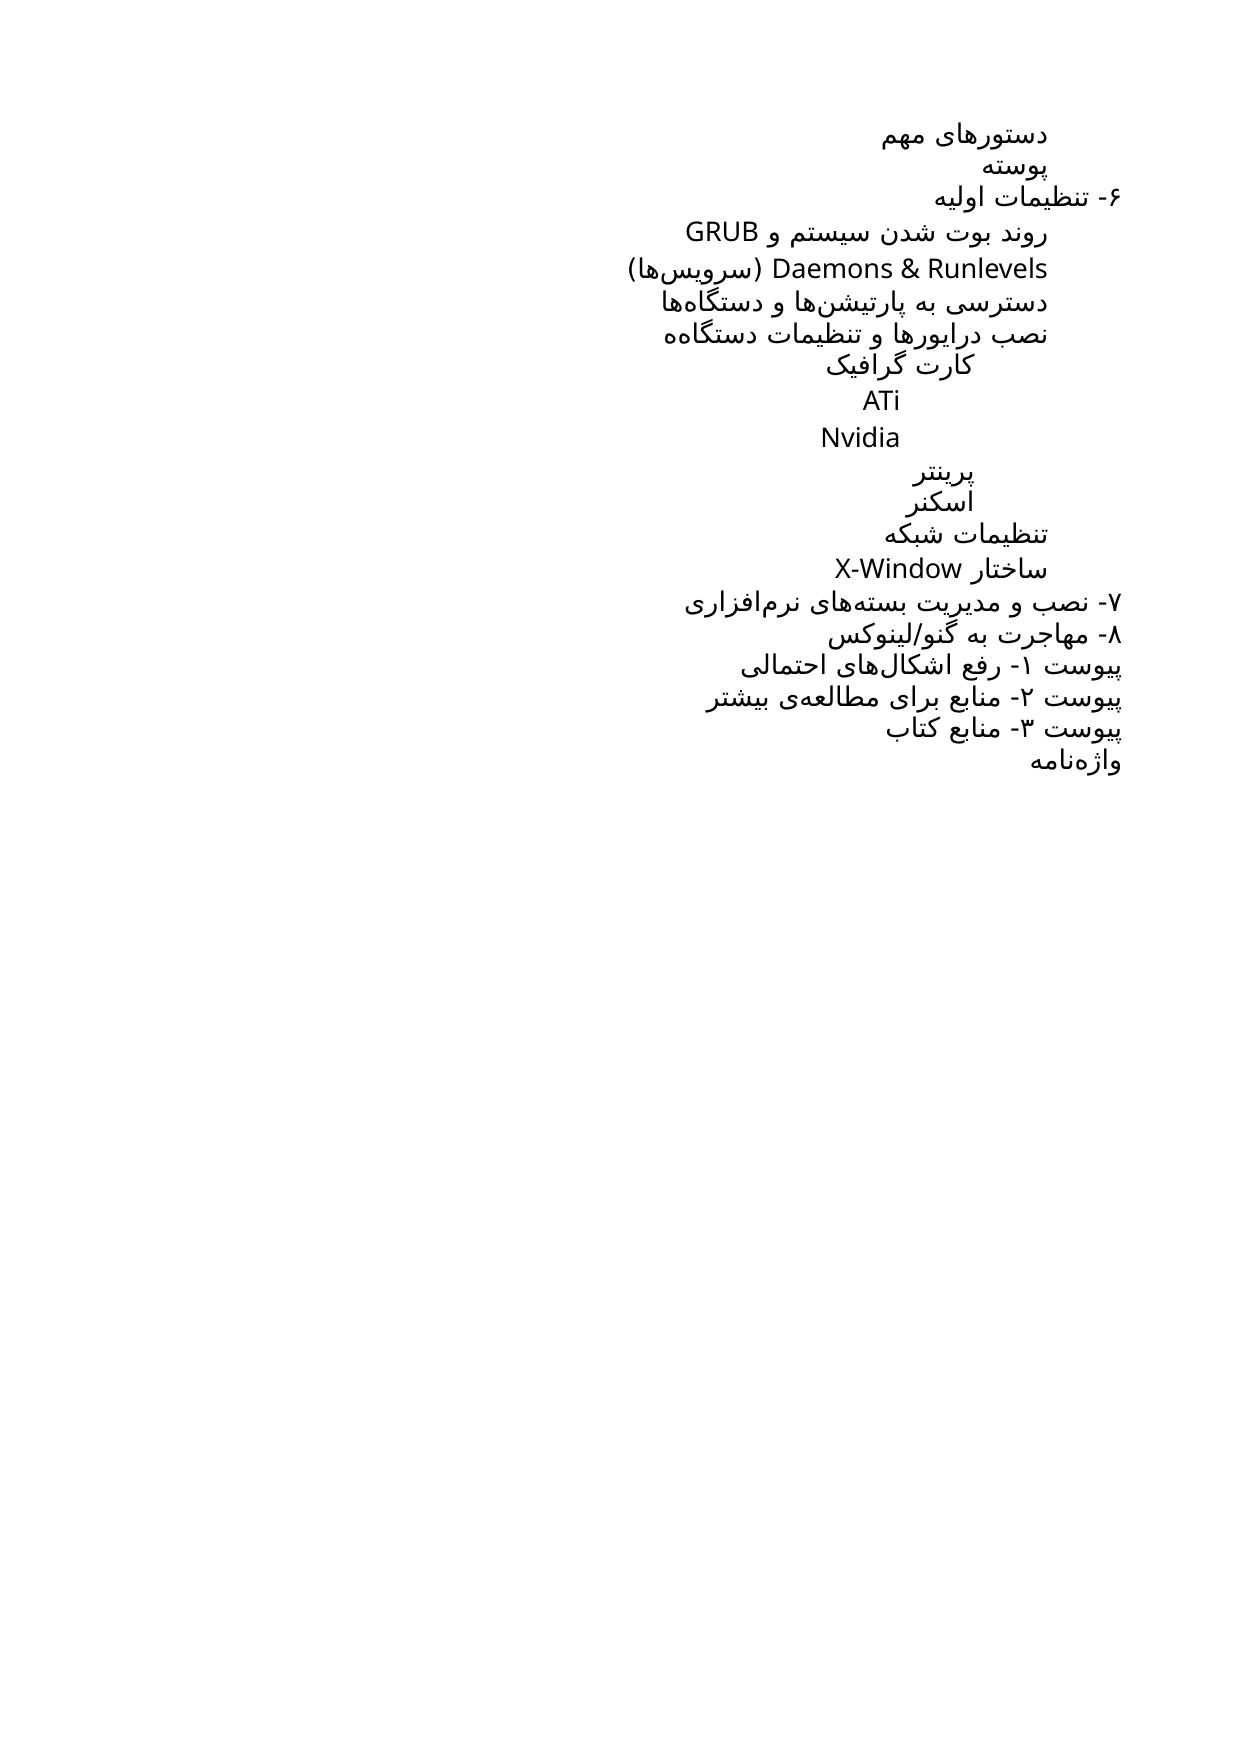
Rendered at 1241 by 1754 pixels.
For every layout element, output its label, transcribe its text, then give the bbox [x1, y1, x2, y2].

text پوسته [118, 150, 1122, 181]
text واژه‌نامه [118, 744, 1122, 776]
text ۸- مهاجرت به گنو/لینوکس [118, 618, 1122, 650]
text پیوست ۳- منابع کتاب [118, 713, 1122, 744]
text دسترسی به پارتیشن‌ها و دستگاه‌ها [118, 287, 1122, 318]
text دستورهای مهم [118, 118, 1122, 150]
text نصب درایورها و تنظیمات دستگاه‌ه [118, 318, 1122, 350]
text تنظیمات شبکه [118, 518, 1122, 550]
text پیوست ۲- منابع برای مطالعه‌ی بیشتر [118, 681, 1122, 713]
text ۶- تنظیمات اولیه [118, 181, 1122, 213]
text ساختار X-Window [118, 550, 1122, 587]
text Nvidia [118, 418, 1122, 455]
text ATi [118, 381, 1122, 418]
text پیوست ۱- رفع اشکال‌های احتمالی [118, 650, 1122, 681]
text Daemons & Runlevels (سرویس‌ها) [118, 250, 1122, 287]
text روند بوت شدن سیستم و GRUB [118, 213, 1122, 250]
text کارت گرافیک [118, 350, 1122, 381]
text ۷- نصب و مدیریت بسته‌های نرم‌افزاری [118, 587, 1122, 618]
text اسکنر [118, 487, 1122, 518]
text پرینتر [118, 455, 1122, 487]
